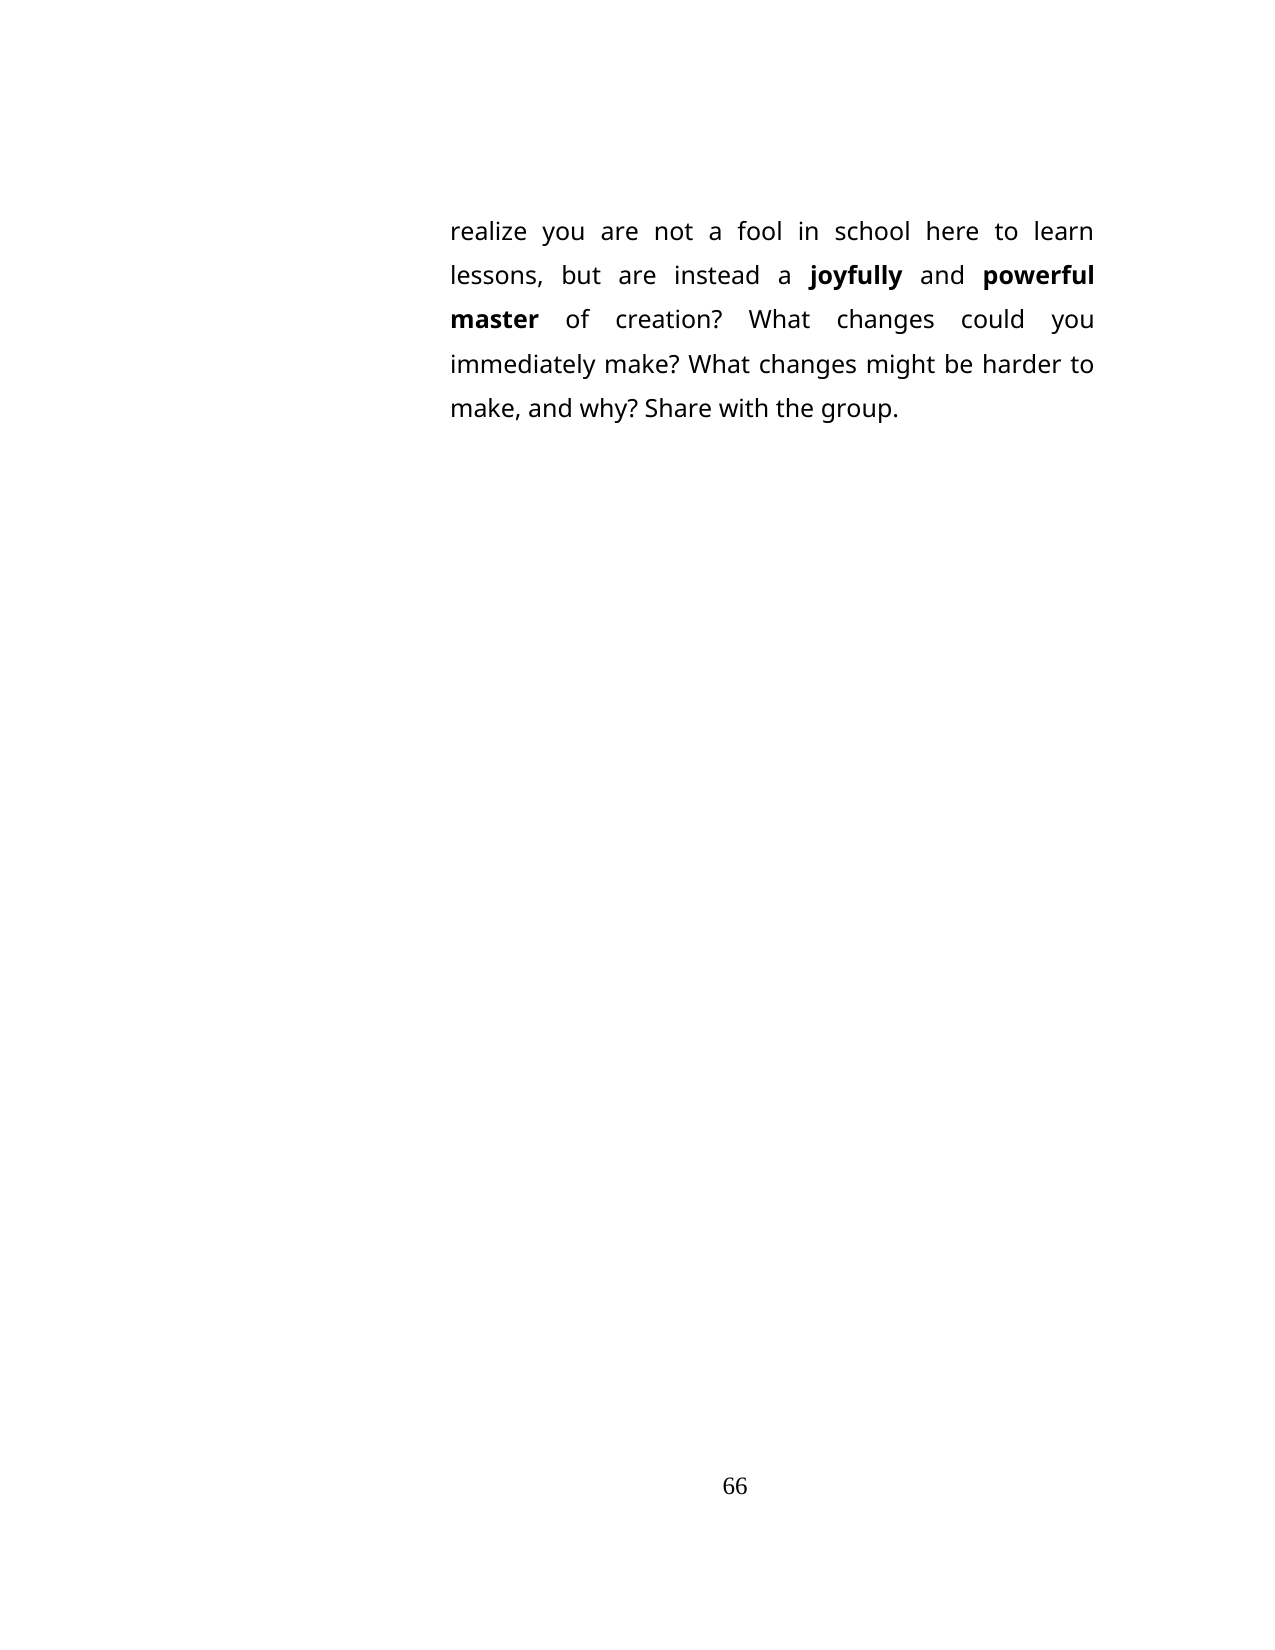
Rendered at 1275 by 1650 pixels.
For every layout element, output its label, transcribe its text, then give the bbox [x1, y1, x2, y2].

list realize you are not a fool in school here to learn lessons, but are instead a joyfully and powerful master of creation? What changes could you immediately make? What changes might be harder to make, and why? Share with the group. [412, 213, 1095, 425]
